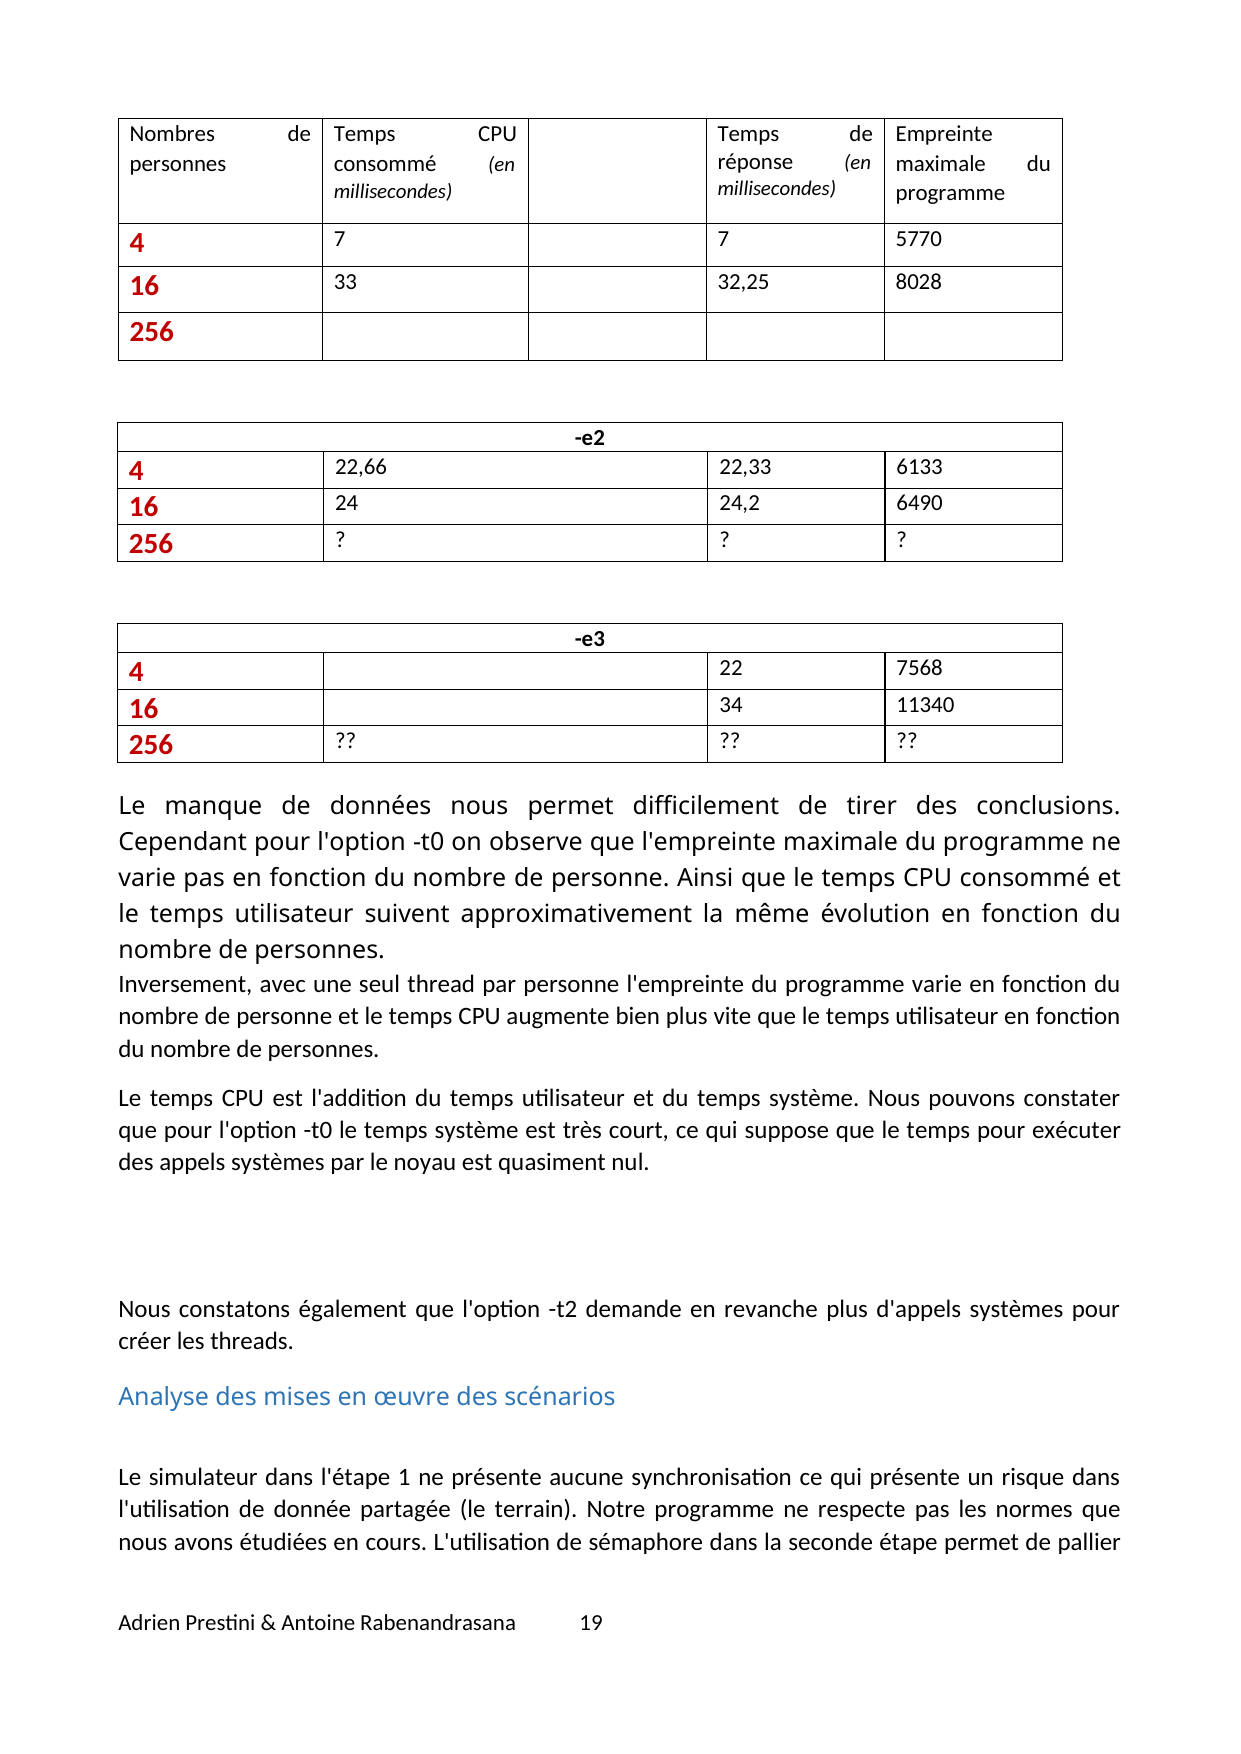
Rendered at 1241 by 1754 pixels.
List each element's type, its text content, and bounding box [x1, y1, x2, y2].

table_cell [324, 653, 707, 689]
text Le simulateur dans l'étape 1 ne présente aucune synchronisation ce qui présente un risque dans l'utilisation de donnée partagée (le terrain). Notre programme ne respecte pas les normes que nous avons étudiées en cours. L'utilisation de sémaphore dans la seconde étape permet de pallier [118, 1461, 1122, 1556]
table_cell ?? [708, 726, 884, 762]
table_header -e3 [118, 624, 1062, 652]
table_cell 22 [708, 653, 884, 689]
table_header Temps de réponse (en millisecondes) [707, 119, 884, 223]
table_cell [324, 690, 707, 725]
table_cell 256 [119, 313, 322, 360]
table_cell 7 [707, 224, 884, 266]
subtitle Analyse des mises en œuvre des scénarios [118, 1379, 1122, 1413]
table_cell ? [886, 525, 1062, 561]
table_header Nombres de personnes [119, 119, 322, 223]
table_cell 7568 [886, 653, 1062, 689]
table_header [529, 119, 706, 223]
table_cell 33 [323, 267, 528, 312]
table_cell 5770 [885, 224, 1062, 266]
table_cell 4 [118, 452, 323, 487]
table_cell 256 [118, 525, 323, 561]
table_cell [323, 313, 528, 360]
table_cell ? [708, 525, 884, 561]
table_cell 22,33 [708, 452, 884, 487]
table_cell 6133 [886, 452, 1062, 487]
table_cell [885, 313, 1062, 360]
table_cell [707, 313, 884, 360]
table_header -e2 [118, 423, 1062, 451]
table_cell ?? [324, 726, 707, 762]
table_cell 24,2 [708, 489, 884, 524]
table_cell 16 [119, 267, 322, 312]
table_header Temps CPU consommé (en millisecondes) [323, 119, 528, 223]
table_header Empreinte maximale du programme [885, 119, 1062, 223]
text Nous constatons également que l'option -t2 demande en revanche plus d'appels systèmes pour créer les threads. [118, 1293, 1122, 1356]
table_cell 16 [118, 690, 323, 725]
table_cell 6490 [886, 489, 1062, 524]
table_cell [529, 313, 706, 360]
table_cell 24 [324, 489, 707, 524]
table_cell 4 [118, 653, 323, 689]
table_cell 4 [119, 224, 322, 266]
table_cell 32,25 [707, 267, 884, 312]
table_cell 11340 [886, 690, 1062, 725]
table_cell ?? [886, 726, 1062, 762]
table_cell 34 [708, 690, 884, 725]
table_cell [529, 267, 706, 312]
table_cell ? [324, 525, 707, 561]
text Inversement, avec une seul thread par personne l'empreinte du programme varie en fonction du nombre de personne et le temps CPU augmente bien plus vite que le temps utilisateur en fonction du nombre de personnes. [118, 968, 1122, 1063]
table_cell 256 [118, 726, 323, 762]
table_cell 7 [323, 224, 528, 266]
subtitle Le manque de données nous permet difficilement de tirer des conclusions. Cependant pour l'option -t0 on observe que l'empreinte maximale du programme ne varie pas en fonction du nombre de personne. Ainsi que le temps CPU consommé et le temps utilisateur suivent approximativement la même évolution en fonction du nombre de personnes. [118, 788, 1122, 966]
table_cell 8028 [885, 267, 1062, 312]
table_cell 16 [118, 489, 323, 524]
table_cell 22,66 [324, 452, 707, 487]
text Le temps CPU est l'addition du temps utilisateur et du temps système. Nous pouvons constater que pour l'option -t0 le temps système est très court, ce qui suppose que le temps pour exécuter des appels systèmes par le noyau est quasiment nul. [118, 1082, 1122, 1177]
table_cell [529, 224, 706, 266]
